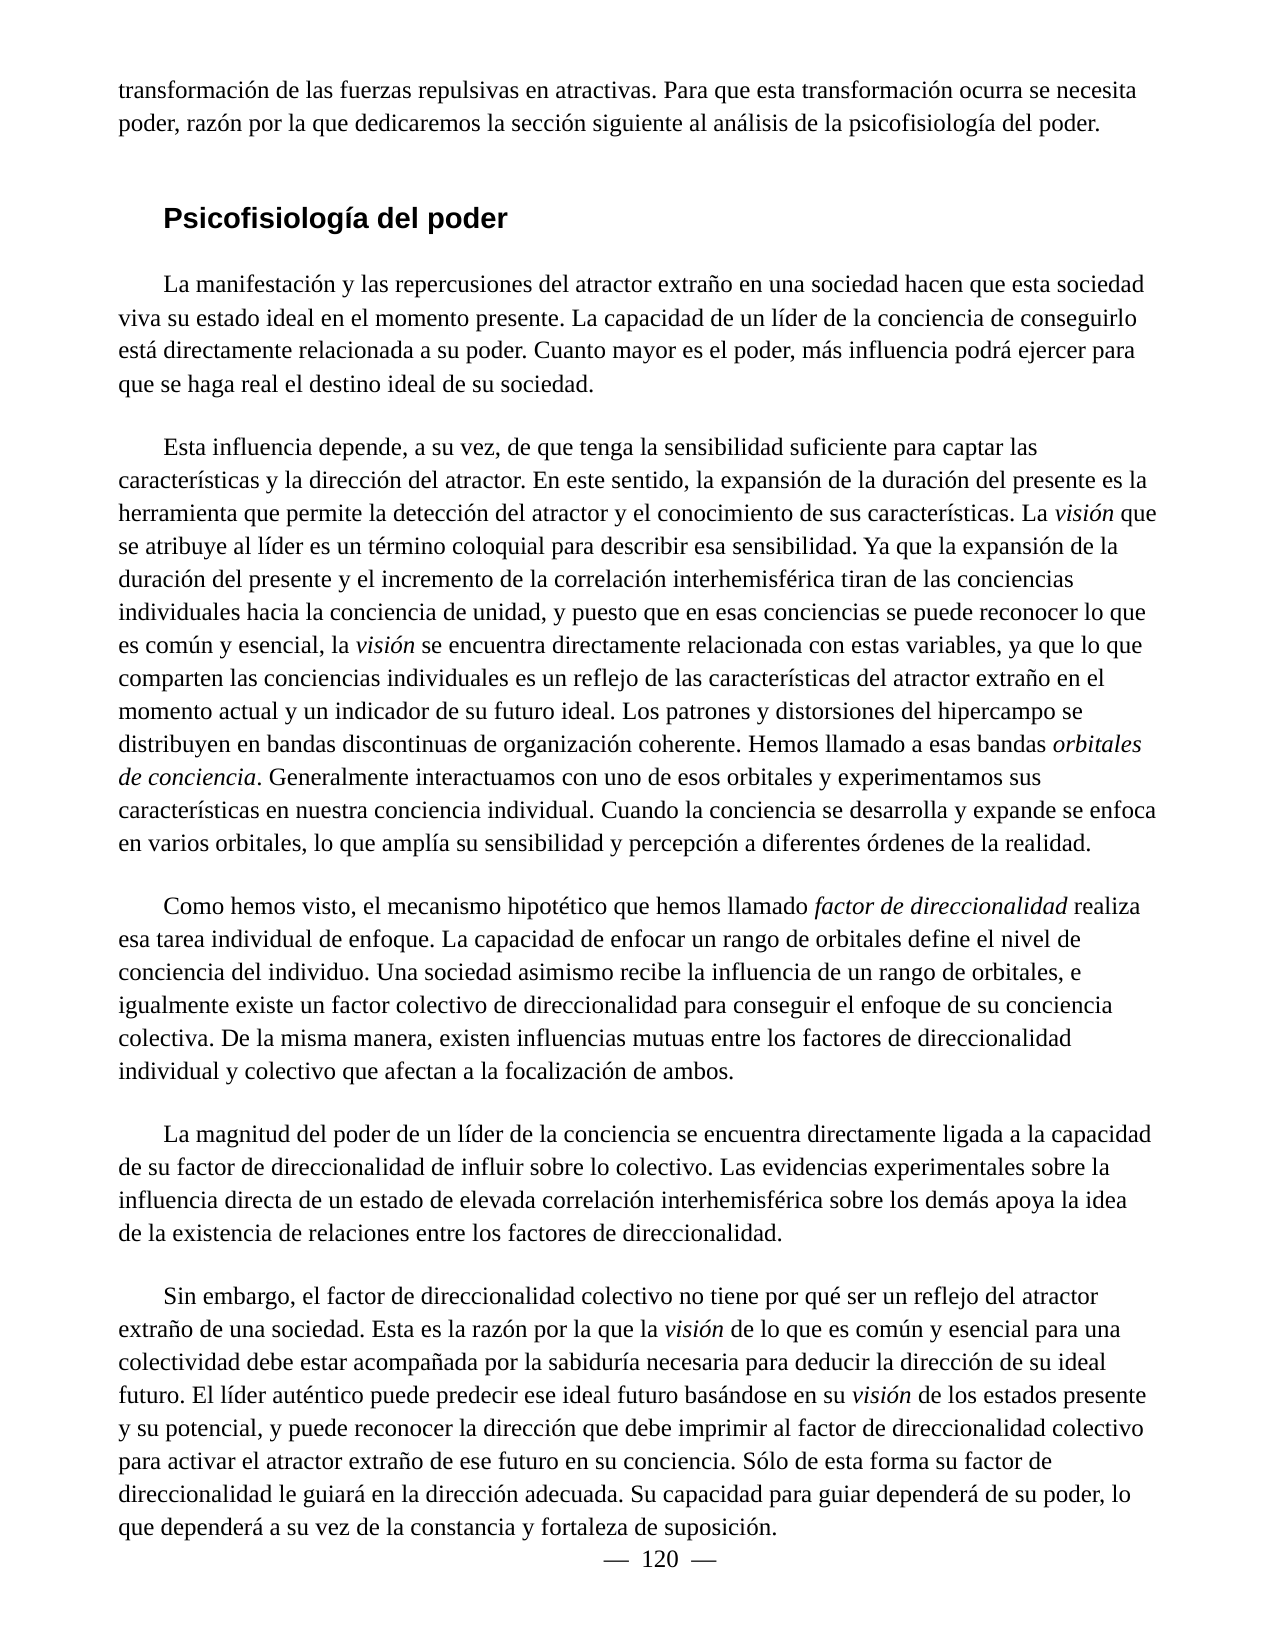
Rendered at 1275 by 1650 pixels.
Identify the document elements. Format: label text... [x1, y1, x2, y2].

text La manifestación y las repercusiones del atractor extraño en una sociedad hacen que esta sociedad viva su estado ideal en el momento presente. La capacidad de un líder de la conciencia de conseguirlo está directamente relacionada a su poder. Cuanto mayor es el poder, más influencia podrá ejercer para que se haga real el destino ideal de su sociedad. [118, 269, 1157, 397]
text Esta influencia depende, a su vez, de que tenga la sensibilidad suficiente para captar las características y la dirección del atractor. En este sentido, la expansión de la duración del presente es la herramienta que permite la detección del atractor y el conocimiento de sus características. La visión que se atribuye al líder es un término coloquial para describir esa sensibilidad. Ya que la expansión de la duración del presente y el incremento de la correlación interhemisférica tiran de las conciencias individuales hacia la conciencia de unidad, y puesto que en esas conciencias se puede reconocer lo que es común y esencial, la visión se encuentra directamente relacionada con estas variables, ya que lo que comparten las conciencias individuales es un reflejo de las características del atractor extraño en el momento actual y un indicador de su futuro ideal. Los patrones y distorsiones del hipercampo se distribuyen en bandas discontinuas de organización coherente. Hemos llamado a esas bandas orbitales de conciencia. Generalmente interactuamos con uno de esos orbitales y experimentamos sus características en nuestra conciencia individual. Cuando la conciencia se desarrolla y expande se enfoca en varios orbitales, lo que amplía su sensibilidad y percepción a diferentes órdenes de la realidad. [118, 432, 1157, 857]
text transformación de las fuerzas repulsivas en atractivas. Para que esta transformación ocurra se necesita poder, razón por la que dedicaremos la sección siguiente al análisis de la psicofisiología del poder. [118, 75, 1157, 137]
subtitle Psicofisiología del poder [118, 201, 1157, 234]
text Sin embargo, el factor de direccionalidad colectivo no tiene por qué ser un reflejo del atractor extraño de una sociedad. Esta es la razón por la que la visión de lo que es común y esencial para una colectividad debe estar acompañada por la sabiduría necesaria para deducir la dirección de su ideal futuro. El líder auténtico puede predecir ese ideal futuro basándose en su visión de los estados presente y su potencial, y puede reconocer la dirección que debe imprimir al factor de direccionalidad colectivo para activar el atractor extraño de ese futuro en su conciencia. Sólo de esta forma su factor de direccionalidad le guiará en la dirección adecuada. Su capacidad para guiar dependerá de su poder, lo que dependerá a su vez de la constancia y fortaleza de suposición. [118, 1281, 1157, 1541]
text Como hemos visto, el mecanismo hipotético que hemos llamado factor de direccionalidad realiza esa tarea individual de enfoque. La capacidad de enfocar un rango de orbitales define el nivel de conciencia del individuo. Una sociedad asimismo recibe la influencia de un rango de orbitales, e igualmente existe un factor colectivo de direccionalidad para conseguir el enfoque de su conciencia colectiva. De la misma manera, existen influencias mutuas entre los factores de direccionalidad individual y colectivo que afectan a la focalización de ambos. [118, 891, 1157, 1085]
text La magnitud del poder de un líder de la conciencia se encuentra directamente ligada a la capacidad de su factor de direccionalidad de influir sobre lo colectivo. Las evidencias experimentales sobre la influencia directa de un estado de elevada correlación interhemisférica sobre los demás apoya la idea de la existencia de relaciones entre los factores de direccionalidad. [118, 1119, 1157, 1247]
